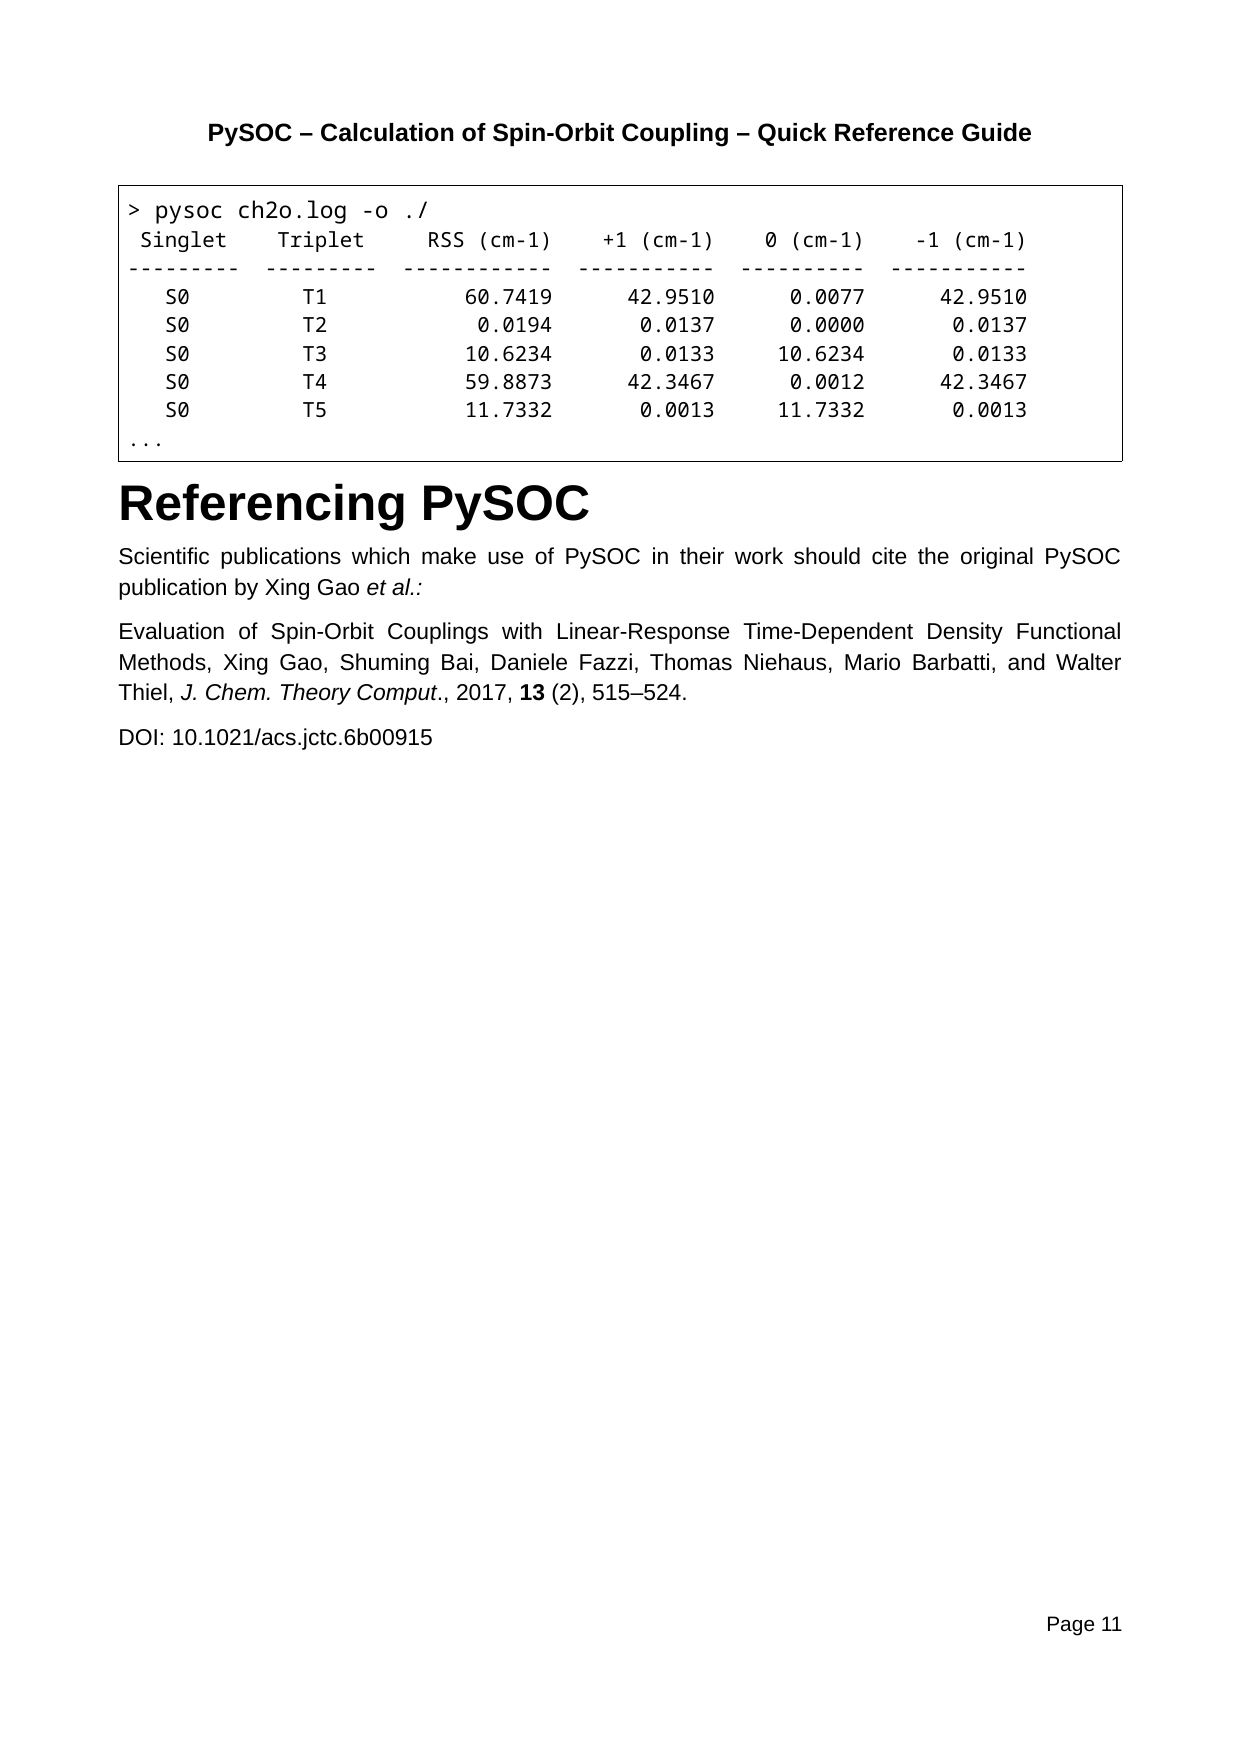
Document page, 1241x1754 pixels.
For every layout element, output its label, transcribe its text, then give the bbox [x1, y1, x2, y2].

subtitle Referencing PySOC [118, 462, 1122, 531]
subtitle [119, 186, 1122, 461]
text DOI: 10.1021/acs.jctc.6b00915 [118, 723, 1122, 750]
text S0 T1 60.7419 42.9510 0.0077 42.9510 [127, 282, 1113, 310]
text > pysoc ch2o.log -o ./ [127, 194, 1113, 225]
text ... [127, 424, 1113, 452]
text Scientific publications which make use of PySOC in their work should cite the original PySOC publication by Xing Gao et al.: [118, 543, 1122, 600]
text S0 T2 0.0194 0.0137 0.0000 0.0137 [127, 310, 1113, 339]
subtitle [118, 176, 1122, 185]
text S0 T4 59.8873 42.3467 0.0012 42.3467 [127, 367, 1113, 396]
text Singlet Triplet RSS (cm-1) +1 (cm-1) 0 (cm-1) -1 (cm-1) [127, 225, 1113, 253]
text S0 T3 10.6234 0.0133 10.6234 0.0133 [127, 339, 1113, 367]
text Evaluation of Spin-Orbit Couplings with Linear-Response Time-Dependent Density Functional Methods, Xing Gao, Shuming Bai, Daniele Fazzi, Thomas Niehaus, Mario Barbatti, and Walter Thiel, J. Chem. Theory Comput., 2017, 13 (2), 515–524. [118, 618, 1122, 705]
text --------- --------- ------------ ----------- ---------- ----------- [127, 253, 1113, 282]
text S0 T5 11.7332 0.0013 11.7332 0.0013 [127, 396, 1113, 424]
